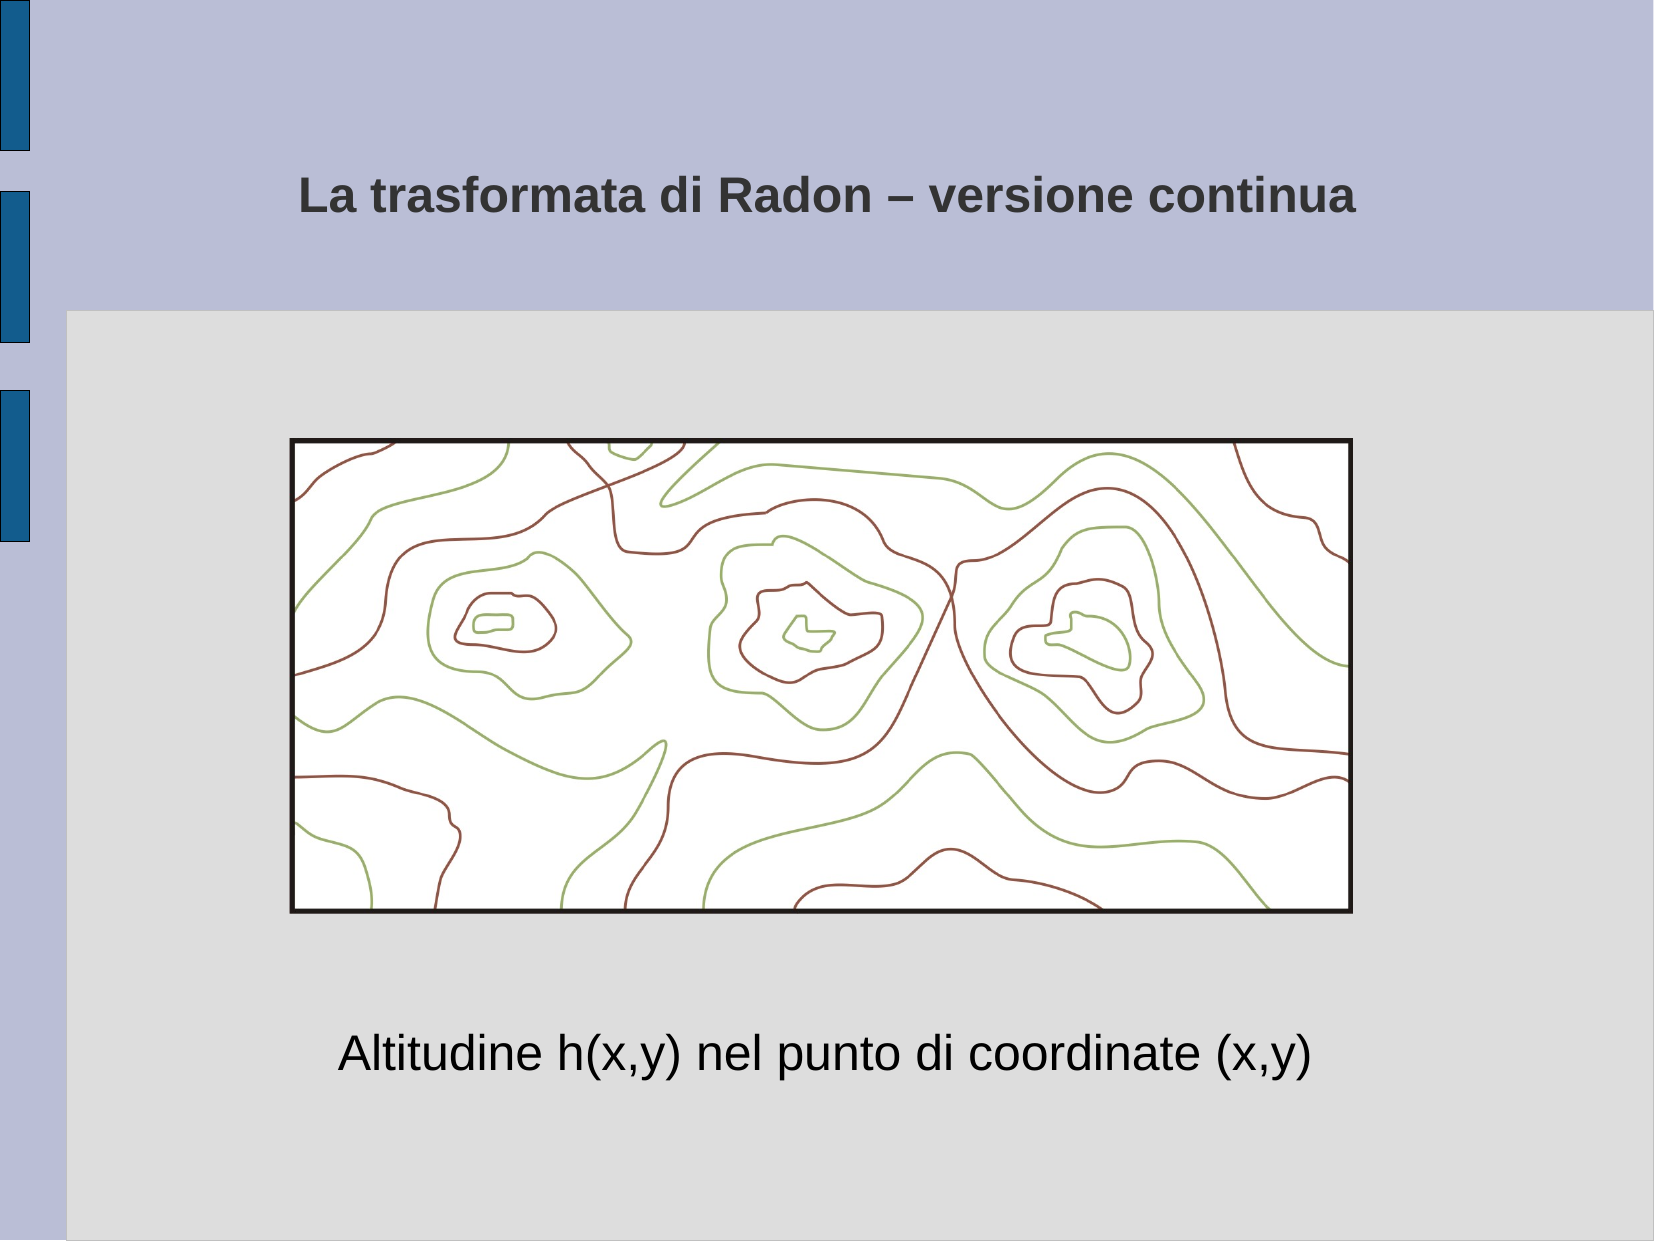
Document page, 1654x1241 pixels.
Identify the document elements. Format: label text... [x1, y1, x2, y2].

title La trasformata di Radon – versione continua [121, 91, 1534, 299]
text_box Altitudine h(x,y) nel punto di coordinate (x,y) [323, 1025, 1328, 1082]
picture [289, 438, 1353, 914]
